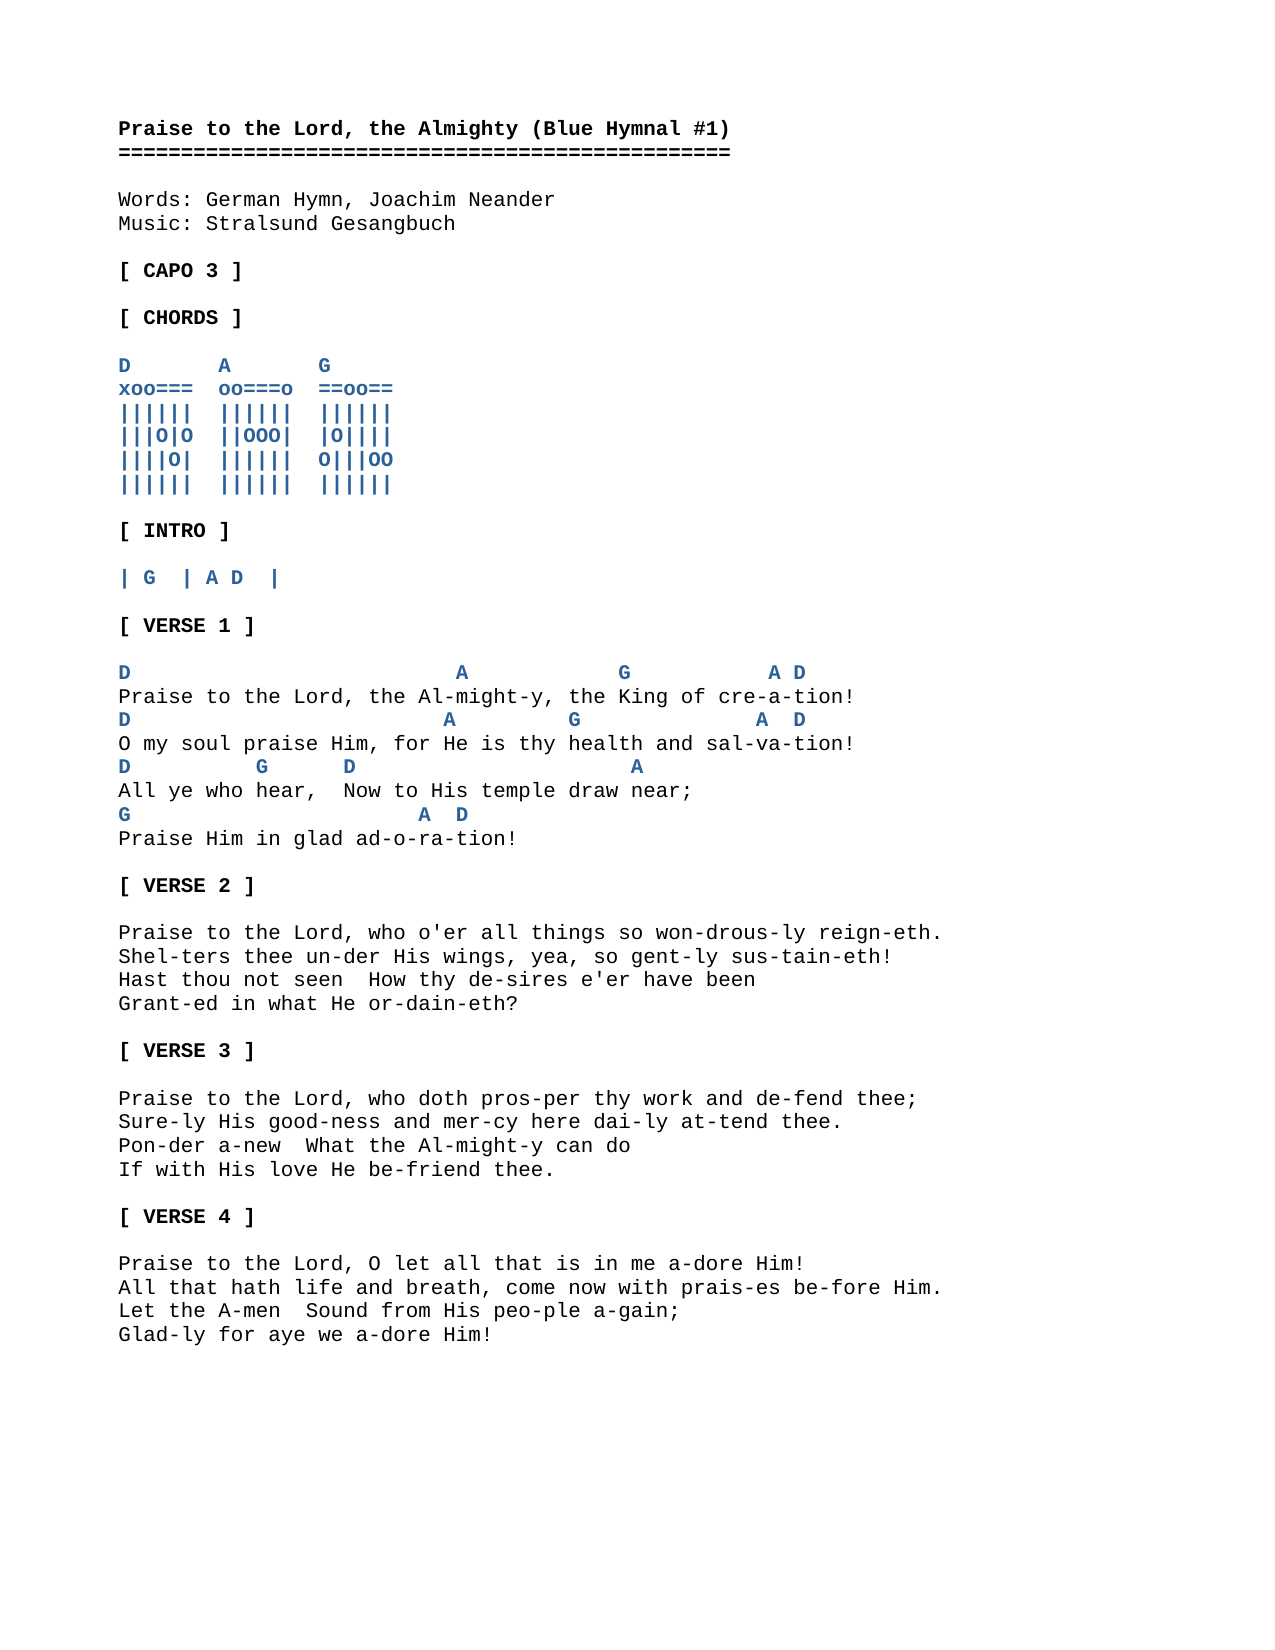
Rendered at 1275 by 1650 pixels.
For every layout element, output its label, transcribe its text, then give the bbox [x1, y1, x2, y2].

text Pon-der a-new What the Al-might-y can do [118, 1135, 1157, 1158]
text xoo=== oo===o ==oo== [118, 378, 1157, 402]
text D A G A D [118, 709, 1157, 733]
text All that hath life and breath, come now with prais-es be-fore Him. [118, 1277, 1157, 1300]
text [ VERSE 2 ] [118, 875, 1157, 898]
text Sure-ly His good-ness and mer-cy here dai-ly at-tend thee. [118, 1111, 1157, 1135]
text D G D A [118, 757, 1157, 780]
text Praise to the Lord, the Al-might-y, the King of cre-a-tion! [118, 686, 1157, 709]
text [ INTRO ] [118, 520, 1157, 544]
text [ CAPO 3 ] [118, 260, 1157, 284]
text Hast thou not seen How thy de-sires e'er have been [118, 969, 1157, 993]
text [ VERSE 1 ] [118, 615, 1157, 638]
text [ VERSE 3 ] [118, 1040, 1157, 1064]
text G A D [118, 804, 1157, 827]
text Shel-ters thee un-der His wings, yea, so gent-ly sus-tain-eth! [118, 946, 1157, 969]
text |||||| |||||| |||||| [118, 473, 1157, 496]
text If with His love He be-friend thee. [118, 1158, 1157, 1182]
text Praise to the Lord, the Almighty (Blue Hymnal #1) [118, 118, 1157, 142]
text D A G A D [118, 662, 1157, 686]
text Music: Stralsund Gesangbuch [118, 213, 1157, 236]
text ||||O| |||||| O|||OO [118, 449, 1157, 473]
text Praise to the Lord, O let all that is in me a-dore Him! [118, 1253, 1157, 1277]
text Grant-ed in what He or-dain-eth? [118, 993, 1157, 1017]
text Praise Him in glad ad-o-ra-tion! [118, 827, 1157, 851]
text Praise to the Lord, who doth pros-per thy work and de-fend thee; [118, 1088, 1157, 1111]
text [ CHORDS ] [118, 307, 1157, 331]
text [ VERSE 4 ] [118, 1206, 1157, 1229]
text |||||| |||||| |||||| [118, 402, 1157, 426]
text ================================================= [118, 142, 1157, 165]
text O my soul praise Him, for He is thy health and sal-va-tion! [118, 733, 1157, 757]
text Words: German Hymn, Joachim Neander [118, 189, 1157, 213]
text All ye who hear, Now to His temple draw near; [118, 780, 1157, 804]
text |||O|O ||OOO| |O|||| [118, 426, 1157, 449]
text Glad-ly for aye we a-dore Him! [118, 1324, 1157, 1348]
text | G | A D | [118, 567, 1157, 591]
text Praise to the Lord, who o'er all things so won-drous-ly reign-eth. [118, 922, 1157, 946]
text Let the A-men Sound from His peo-ple a-gain; [118, 1300, 1157, 1324]
text D A G [118, 354, 1157, 378]
